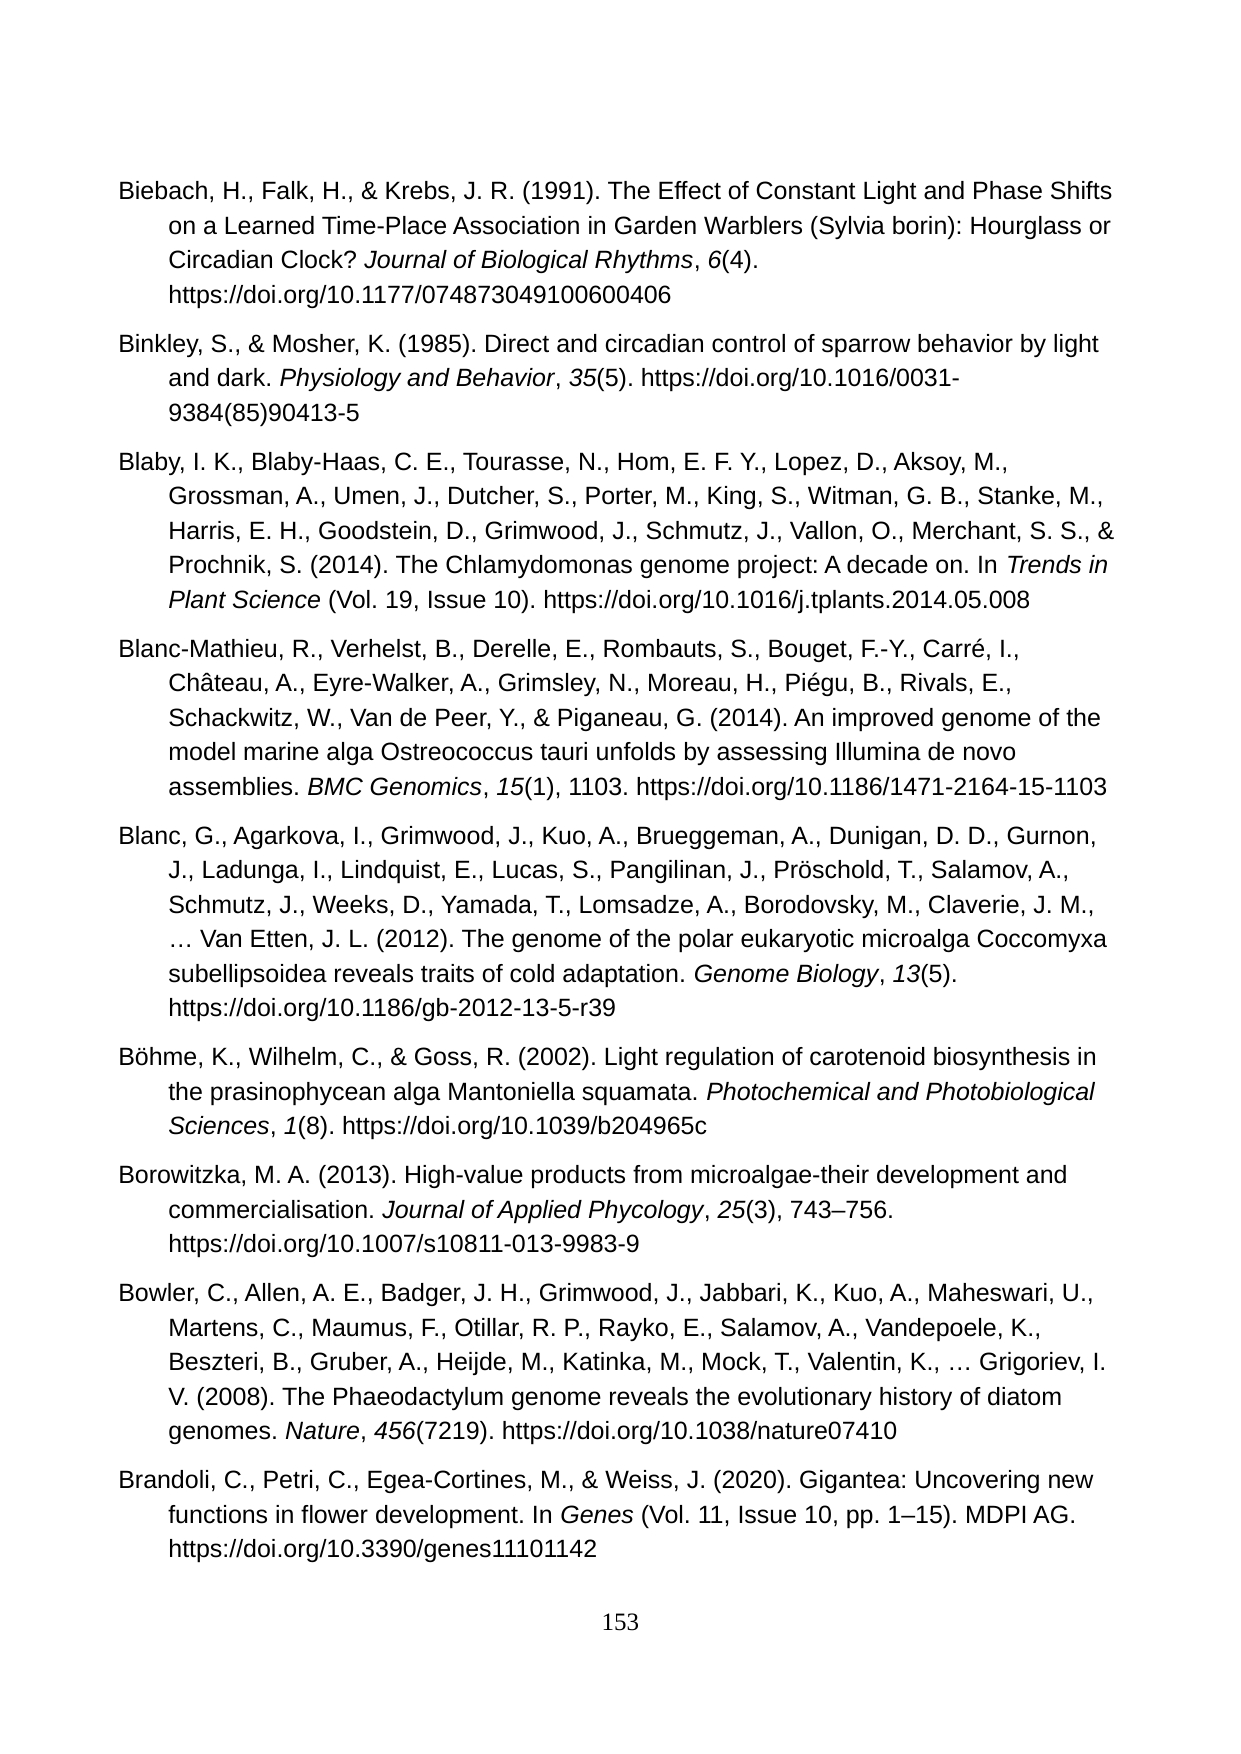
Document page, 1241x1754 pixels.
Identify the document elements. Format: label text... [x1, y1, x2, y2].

text Brandoli, C., Petri, C., Egea-Cortines, M., & Weiss, J. (2020). Gigantea: Uncovering new functions in flower development. In Genes (Vol. 11, Issue 10, pp. 1–15). MDPI AG. https://doi.org/10.3390/genes11101142 [118, 1465, 1122, 1563]
text Biebach, H., Falk, H., & Krebs, J. R. (1991). The Effect of Constant Light and Phase Shifts on a Learned Time-Place Association in Garden Warblers (Sylvia borin): Hourglass or Circadian Clock? Journal of Biological Rhythms, 6(4). https://doi.org/10.1177/074873049100600406 [118, 176, 1122, 308]
text Borowitzka, M. A. (2013). High-value products from microalgae-their development and commercialisation. Journal of Applied Phycology, 25(3), 743–756. https://doi.org/10.1007/s10811-013-9983-9 [118, 1160, 1122, 1258]
text Böhme, K., Wilhelm, C., & Goss, R. (2002). Light regulation of carotenoid biosynthesis in the prasinophycean alga Mantoniella squamata. Photochemical and Photobiological Sciences, 1(8). https://doi.org/10.1039/b204965c [118, 1042, 1122, 1140]
text Blaby, I. K., Blaby-Haas, C. E., Tourasse, N., Hom, E. F. Y., Lopez, D., Aksoy, M., Grossman, A., Umen, J., Dutcher, S., Porter, M., King, S., Witman, G. B., Stanke, M., Harris, E. H., Goodstein, D., Grimwood, J., Schmutz, J., Vallon, O., Merchant, S. S., & Prochnik, S. (2014). The Chlamydomonas genome project: A decade on. In Trends in Plant Science (Vol. 19, Issue 10). https://doi.org/10.1016/j.tplants.2014.05.008 [118, 447, 1122, 613]
text Blanc, G., Agarkova, I., Grimwood, J., Kuo, A., Brueggeman, A., Dunigan, D. D., Gurnon, J., Ladunga, I., Lindquist, E., Lucas, S., Pangilinan, J., Pröschold, T., Salamov, A., Schmutz, J., Weeks, D., Yamada, T., Lomsadze, A., Borodovsky, M., Claverie, J. M., … Van Etten, J. L. (2012). The genome of the polar eukaryotic microalga Coccomyxa subellipsoidea reveals traits of cold adaptation. Genome Biology, 13(5). https://doi.org/10.1186/gb-2012-13-5-r39 [118, 821, 1122, 1022]
text Blanc-Mathieu, R., Verhelst, B., Derelle, E., Rombauts, S., Bouget, F.-Y., Carré, I., Château, A., Eyre-Walker, A., Grimsley, N., Moreau, H., Piégu, B., Rivals, E., Schackwitz, W., Van de Peer, Y., & Piganeau, G. (2014). An improved genome of the model marine alga Ostreococcus tauri unfolds by assessing Illumina de novo assemblies. BMC Genomics, 15(1), 1103. https://doi.org/10.1186/1471-2164-15-1103 [118, 634, 1122, 801]
text Bowler, C., Allen, A. E., Badger, J. H., Grimwood, J., Jabbari, K., Kuo, A., Maheswari, U., Martens, C., Maumus, F., Otillar, R. P., Rayko, E., Salamov, A., Vandepoele, K., Beszteri, B., Gruber, A., Heijde, M., Katinka, M., Mock, T., Valentin, K., … Grigoriev, I. V. (2008). The Phaeodactylum genome reveals the evolutionary history of diatom genomes. Nature, 456(7219). https://doi.org/10.1038/nature07410 [118, 1278, 1122, 1445]
text Binkley, S., & Mosher, K. (1985). Direct and circadian control of sparrow behavior by light and dark. Physiology and Behavior, 35(5). https://doi.org/10.1016/0031-9384(85)90413-5 [118, 329, 1122, 427]
